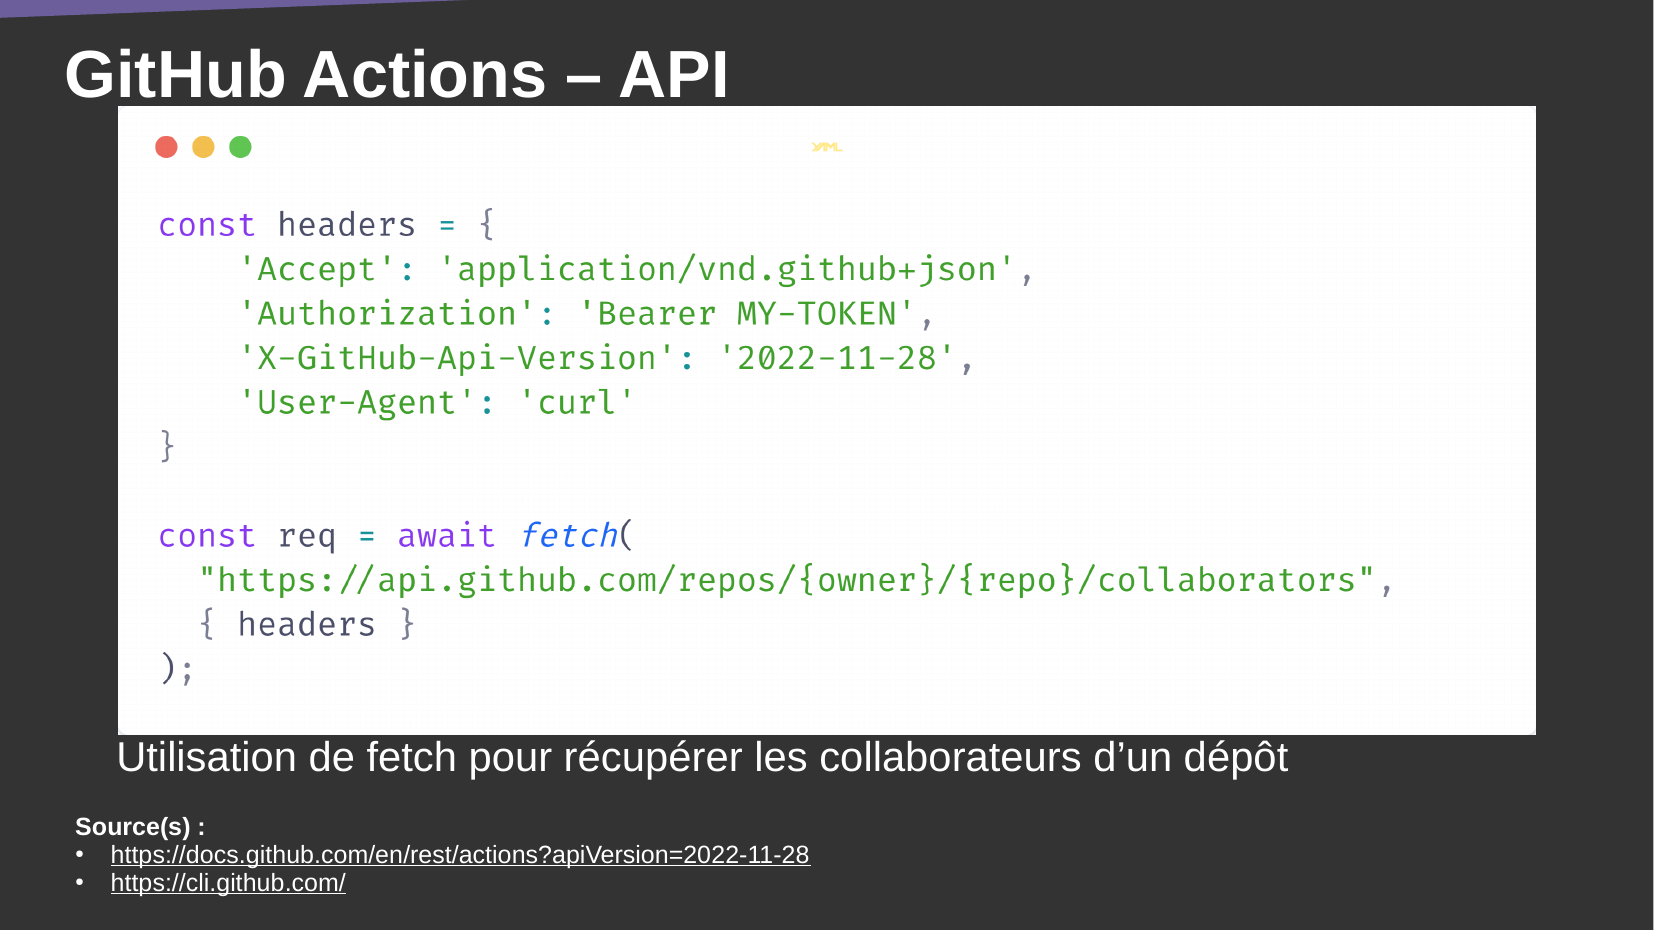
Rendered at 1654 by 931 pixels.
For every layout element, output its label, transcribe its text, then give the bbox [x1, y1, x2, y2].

picture [118, 106, 1536, 736]
title GitHub Actions – API [64, 37, 1577, 119]
text_box Utilisation de fetch pour récupérer les collaborateurs d’un dépôt [101, 726, 1317, 798]
text_box Source(s) : https://docs.github.com/en/rest/actions?apiVersion=2022-11-28 https://cli.github.com/ [60, 795, 1595, 905]
text_box [0, 0, 467, 18]
